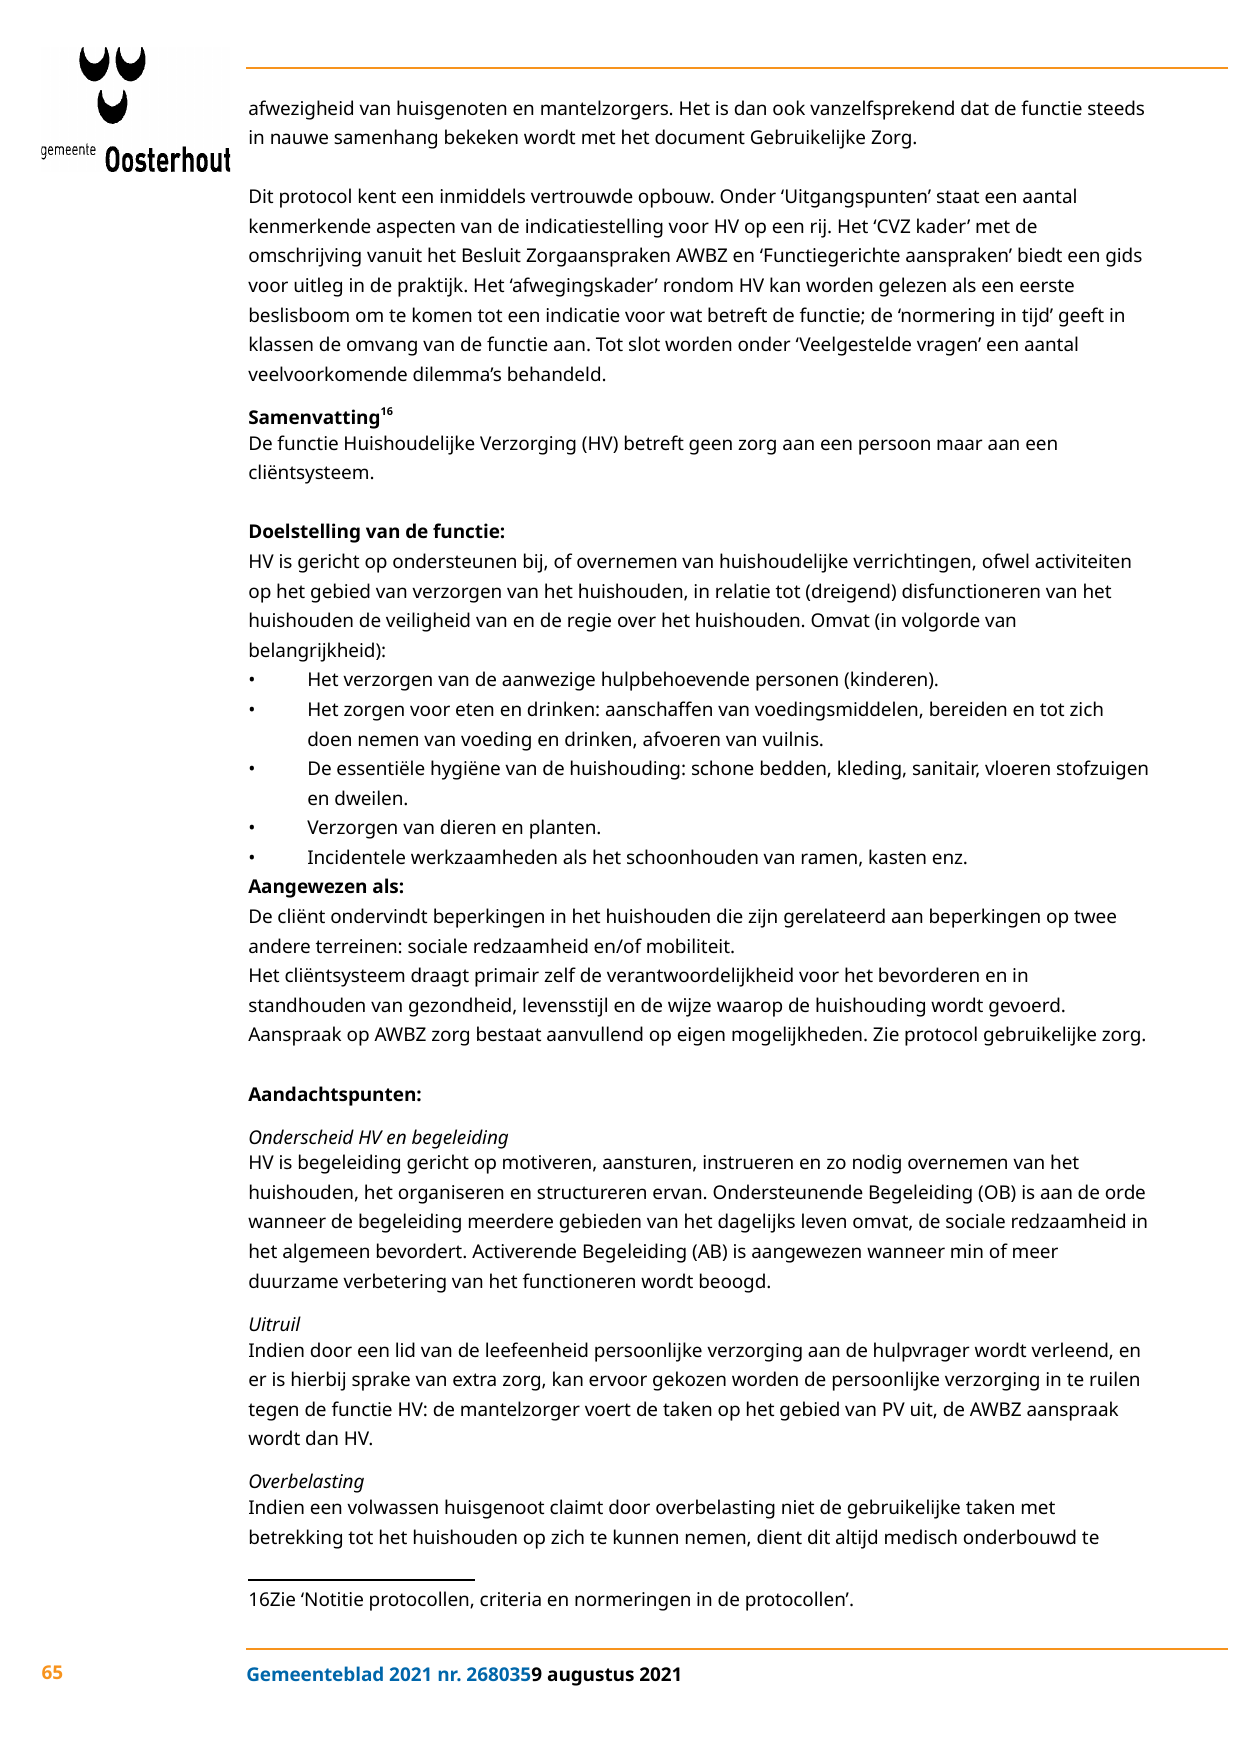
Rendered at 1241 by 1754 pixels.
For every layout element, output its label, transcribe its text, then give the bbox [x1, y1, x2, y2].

text Uitruil [248, 1311, 1152, 1337]
list Verzorgen van dieren en planten. [248, 814, 1152, 840]
text Dit protocol kent een inmiddels vertrouwde opbouw. Onder ‘Uitgangspunten’ staat een aantal kenmerkende aspecten van de indicatiestelling voor HV op een rij. Het ‘CVZ kader’ met de omschrijving vanuit het Besluit Zorgaanspraken AWBZ en ‘Functiegerichte aanspraken’ biedt een gids voor uitleg in de praktijk. Het ‘afwegingskader’ rondom HV kan worden gelezen als een eerste beslisboom om te komen tot een indicatie voor wat betreft de functie; de ‘normering in tijd’ geeft in klassen de omvang van de functie aan. Tot slot worden onder ‘Veelgestelde vragen’ een aantal veelvoorkomende dilemma’s behandeld. [248, 183, 1152, 387]
text Indien door een lid van de leefeenheid persoonlijke verzorging aan de hulpvrager wordt verleend, en er is hierbij sprake van extra zorg, kan ervoor gekozen worden de persoonlijke verzorging in te ruilen tegen de functie HV: de mantelzorger voert de taken op het gebied van PV uit, de AWBZ aanspraak wordt dan HV. [248, 1337, 1152, 1451]
text Onderscheid HV en begeleiding [248, 1124, 1152, 1149]
text HV is gericht op ondersteunen bij, of overnemen van huishoudelijke verrichtingen, ofwel activiteiten op het gebied van verzorgen van het huishouden, in relatie tot (dreigend) disfunctioneren van het huishouden de veiligheid van en de regie over het huishouden. Omvat (in volgorde van belangrijkheid): [248, 548, 1152, 663]
text Het cliëntsysteem draagt primair zelf de verantwoordelijkheid voor het bevorderen en in standhouden van gezondheid, levensstijl en de wijze waarop de huishouding wordt gevoerd. Aanspraak op AWBZ zorg bestaat aanvullend op eigen mogelijkheden. Zie protocol gebruikelijke zorg. [248, 962, 1152, 1047]
list Incidentele werkzaamheden als het schoonhouden van ramen, kasten enz. [248, 844, 1152, 870]
text Overbelasting [248, 1469, 1152, 1494]
text HV is begeleiding gericht op motiveren, aansturen, instrueren en zo nodig overnemen van het huishouden, het organiseren en structureren ervan. Ondersteunende Begeleiding (OB) is aan de orde wanneer de begeleiding meerdere gebieden van het dagelijks leven omvat, de sociale redzaamheid in het algemeen bevordert. Activerende Begeleiding (AB) is aangewezen wanneer min of meer duurzame verbetering van het functioneren wordt beoogd. [248, 1149, 1152, 1294]
text De functie Huishoudelijke Verzorging (HV) betreft geen zorg aan een persoon maar aan een cliëntsysteem. [248, 430, 1152, 485]
picture [41, 47, 231, 172]
list De essentiële hygiëne van de huishouding: schone bedden, kleding, sanitair, vloeren stofzuigen en dweilen. [248, 755, 1152, 811]
list Het verzorgen van de aanwezige hulpbehoevende personen (kinderen). [248, 667, 1152, 692]
text Aandachtspunten: [248, 1081, 1152, 1106]
text Zie ‘Notitie protocollen, criteria en normeringen in de protocollen’. [248, 1586, 1152, 1612]
text Doelstelling van de functie: [248, 519, 1152, 544]
list Het zorgen voor eten en drinken: aanschaffen van voedingsmiddelen, bereiden en tot zich doen nemen van voeding en drinken, afvoeren van vuilnis. [248, 696, 1152, 751]
text Indien een volwassen huisgenoot claimt door overbelasting niet de gebruikelijke taken met betrekking tot het huishouden op zich te kunnen nemen, dient dit altijd medisch onderbouwd te [248, 1494, 1152, 1550]
text Samenvatting [248, 404, 1152, 430]
text afwezigheid van huisgenoten en mantelzorgers. Het is dan ook vanzelfsprekend dat de functie steeds in nauwe samenhang bekeken wordt met het document Gebruikelijke Zorg. [248, 95, 1152, 150]
text Aangewezen als: [248, 874, 1152, 899]
text De cliënt ondervindt beperkingen in het huishouden die zijn gerelateerd aan beperkingen op twee andere terreinen: sociale redzaamheid en/of mobiliteit. [248, 903, 1152, 958]
